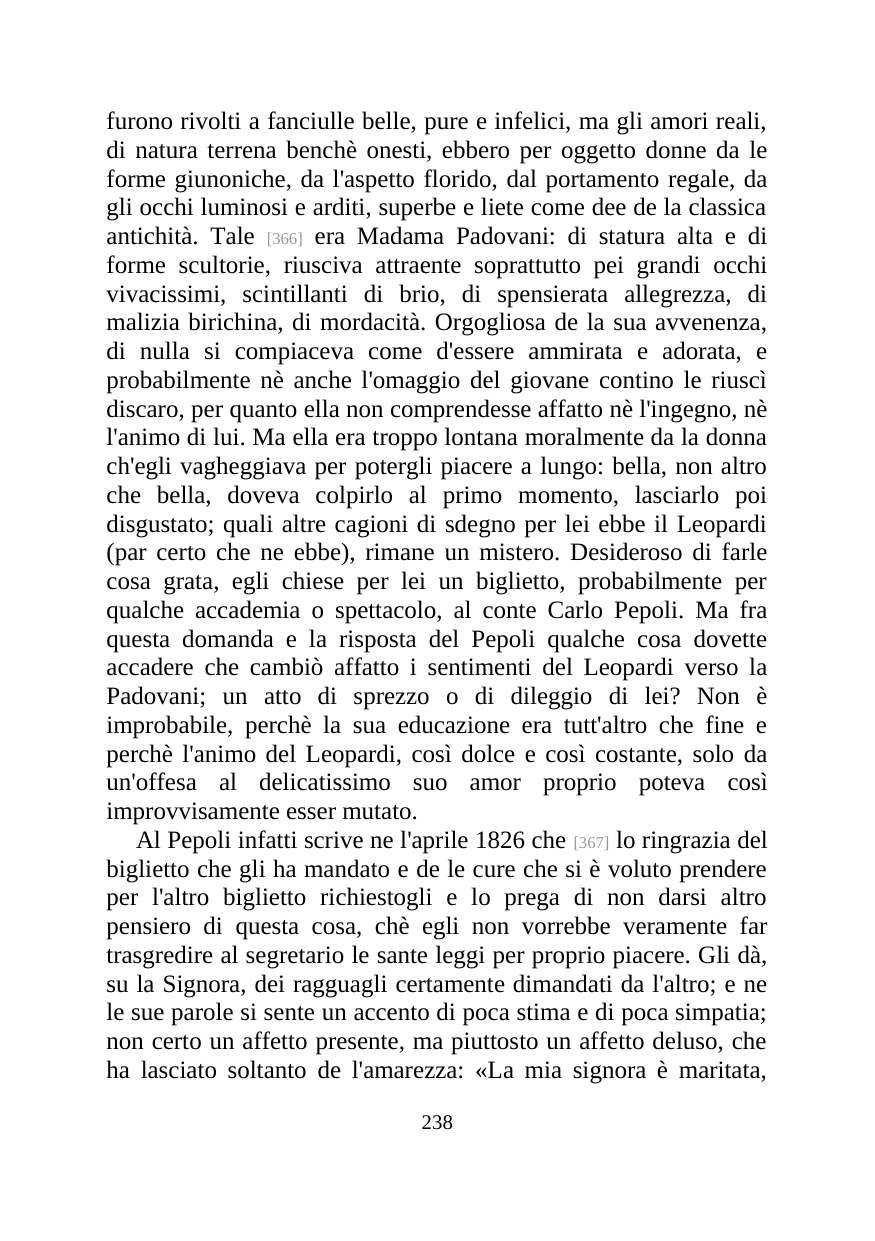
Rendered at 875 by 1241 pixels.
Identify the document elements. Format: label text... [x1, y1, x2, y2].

text furono rivolti a fanciulle belle, pure e infelici, ma gli amori reali, di natura terrena benchè onesti, ebbero per oggetto donne da le forme giunoniche, da l'aspetto florido, dal portamento regale, da gli occhi luminosi e arditi, superbe e liete come dee de la classica antichità. Tale [366] era Madama Padovani: di statura alta e di forme scultorie, riusciva attraente soprattutto pei grandi occhi vivacissimi, scintillanti di brio, di spensierata allegrezza, di malizia birichina, di mordacità. Orgogliosa de la sua avvenenza, di nulla si compiaceva come d'essere ammirata e adorata, e probabilmente nè anche l'omaggio del giovane contino le riuscì discaro, per quanto ella non comprendesse affatto nè l'ingegno, nè l'animo di lui. Ma ella era troppo lontana moralmente da la donna ch'egli vagheggiava per potergli piacere a lungo: bella, non altro che bella, doveva colpirlo al primo momento, lasciarlo poi disgustato; quali altre cagioni di sdegno per lei ebbe il Leopardi (par certo che ne ebbe), rimane un mistero. Desideroso di farle cosa grata, egli chiese per lei un biglietto, probabilmente per qualche accademia o spettacolo, al conte Carlo Pepoli. Ma fra questa domanda e la risposta del Pepoli qualche cosa dovette accadere che cambiò affatto i sentimenti del Leopardi verso la Padovani; un atto di sprezzo o di dileggio di lei? Non è improbabile, perchè la sua educazione era tutt'altro che fine e perchè l'animo del Leopardi, così dolce e così costante, solo da un'offesa al delicatissimo suo amor proprio poteva così improvvisamente esser mutato. [106, 106, 768, 825]
text Al Pepoli infatti scrive ne l'aprile 1826 che [367] lo ringrazia del biglietto che gli ha mandato e de le cure che si è voluto prendere per l'altro biglietto richiestogli e lo prega di non darsi altro pensiero di questa cosa, chè egli non vorrebbe veramente far trasgredire al segretario le sante leggi per proprio piacere. Gli dà, su la Signora, dei ragguagli certamente dimandati da l'altro; e ne le sue parole si sente un accento di poca stima e di poca simpatia; non certo un affetto presente, ma piuttosto un affetto deluso, che ha lasciato soltanto de l'amarezza: «La mia signora è maritata, [106, 825, 768, 1084]
